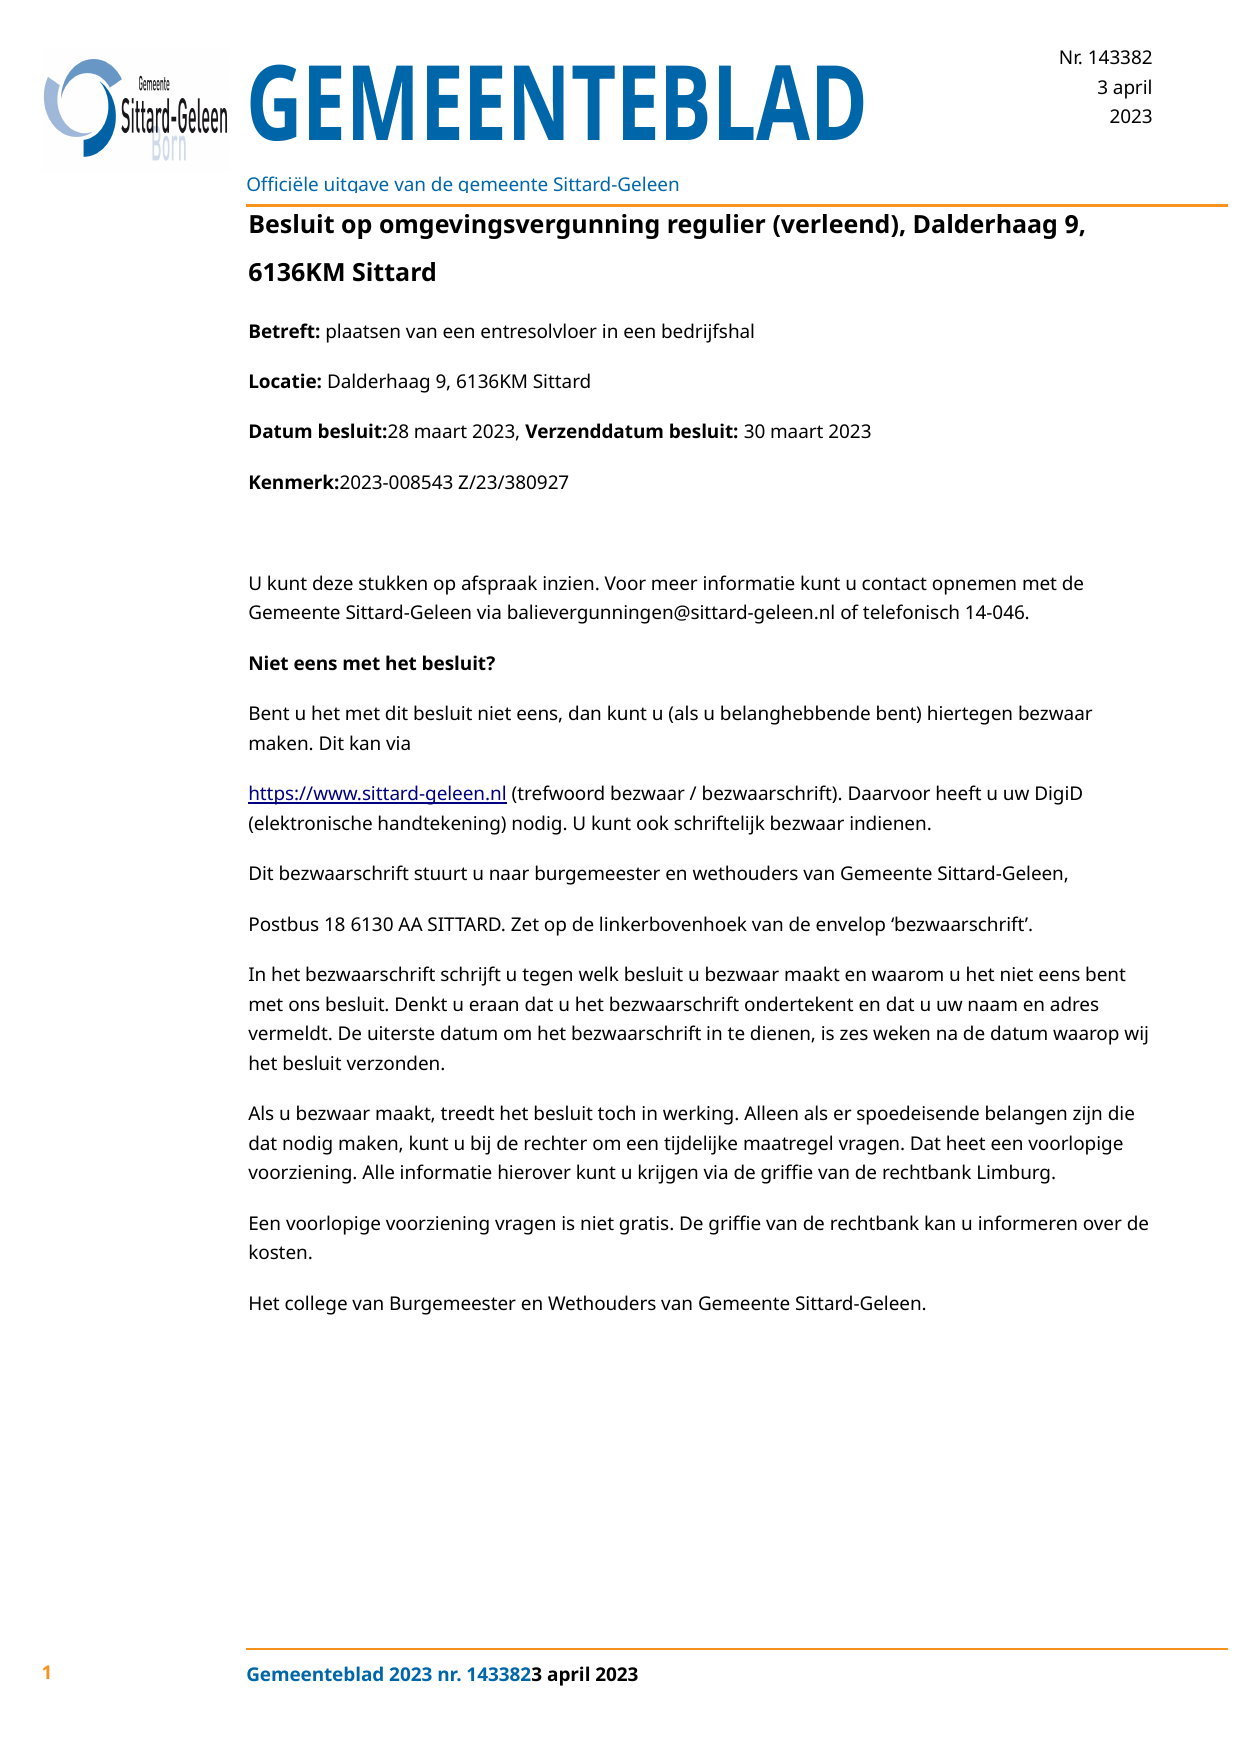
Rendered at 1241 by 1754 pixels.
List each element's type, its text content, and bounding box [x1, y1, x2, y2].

text Bent u het met dit besluit niet eens, dan kunt u (als u belanghebbende bent) hiertegen bezwaar maken. Dit kan via [248, 700, 1152, 756]
text In het bezwaarschrift schrijft u tegen welk besluit u bezwaar maakt en waarom u het niet eens bent met ons besluit. Denkt u eraan dat u het bezwaarschrift ondertekent en dat u uw naam en adres vermeldt. De uiterste datum om het bezwaarschrift in te dienen, is zes weken na de datum waarop wij het besluit verzonden. [248, 961, 1152, 1076]
text Het college van Burgemeester en Wethouders van Gemeente Sittard-Geleen. [248, 1290, 1152, 1316]
text Postbus 18 6130 AA SITTARD. Zet op de linkerbovenhoek van de envelop ‘bezwaarschrift’. [248, 911, 1152, 937]
text Besluit op omgevingsvergunning regulier (verleend), Dalderhaag 9, 6136KM Sittard [248, 207, 1152, 288]
text Als u bezwaar maakt, treedt het besluit toch in werking. Alleen als er spoedeisende belangen zijn die dat nodig maken, kunt u bij de rechter om een tijdelijke maatregel vragen. Dat heet een voorlopige voorziening. Alle informatie hierover kunt u krijgen via de griffie van de rechtbank Limburg. [248, 1100, 1152, 1185]
text https://www.sittard-geleen.nl (trefwoord bezwaar / bezwaarschrift). Daarvoor heeft u uw DigiD (elektronische handtekening) nodig. U kunt ook schriftelijk bezwaar indienen. [248, 780, 1152, 836]
picture [41, 47, 231, 172]
text Dit bezwaarschrift stuurt u naar burgemeester en wethouders van Gemeente Sittard-Geleen, [248, 860, 1152, 886]
text Een voorlopige voorziening vragen is niet gratis. De griffie van de rechtbank kan u informeren over de kosten. [248, 1210, 1152, 1265]
text Niet eens met het besluit? [248, 650, 1152, 676]
text Kenmerk:2023-008543 Z/23/380927 [248, 469, 1152, 495]
text Datum besluit:28 maart 2023, Verzenddatum besluit: 30 maart 2023 [248, 419, 1152, 444]
text Locatie: Dalderhaag 9, 6136KM Sittard [248, 368, 1152, 394]
text Betreft: plaatsen van een entresolvloer in een bedrijfshal [248, 318, 1152, 344]
text U kunt deze stukken op afspraak inzien. Voor meer informatie kunt u contact opnemen met de Gemeente Sittard-Geleen via balievergunningen@sittard-geleen.nl of telefonisch 14-046. [248, 570, 1152, 625]
